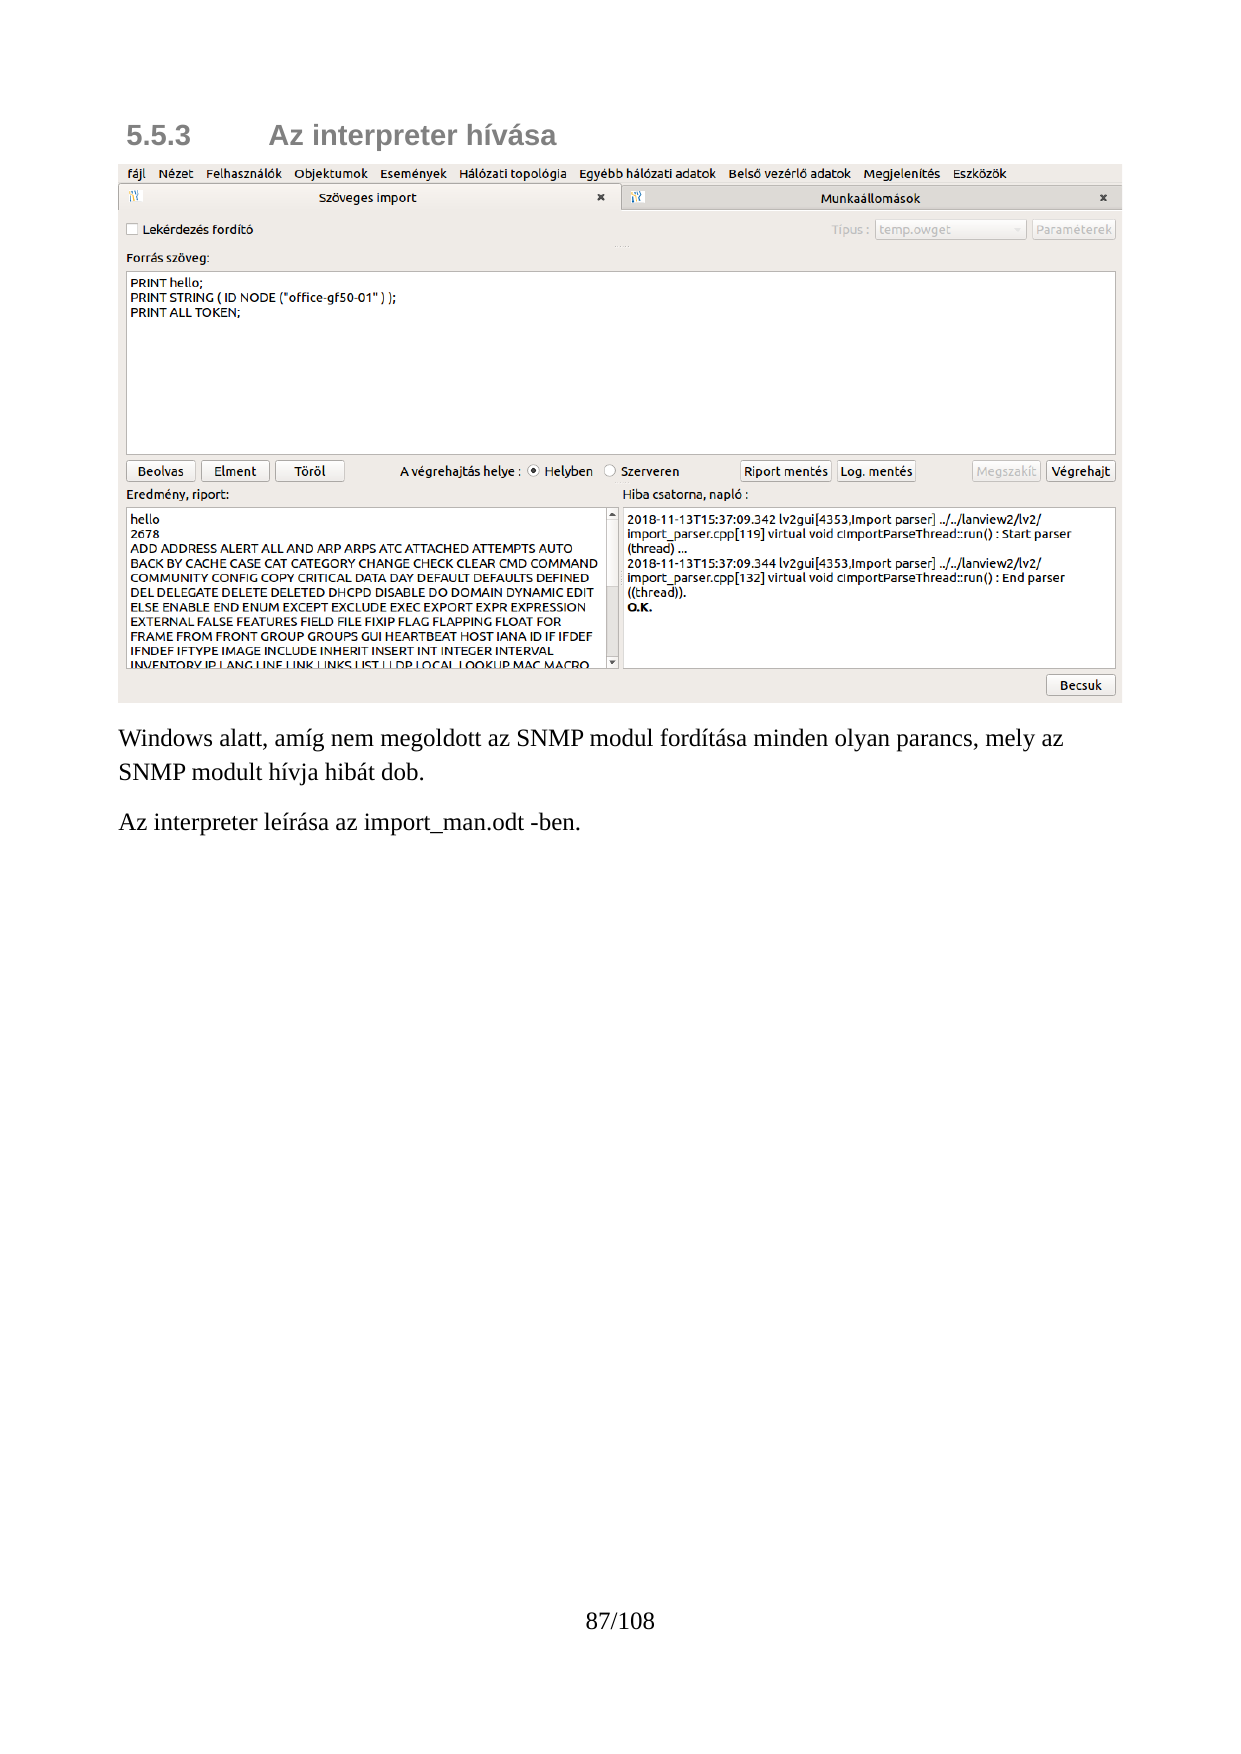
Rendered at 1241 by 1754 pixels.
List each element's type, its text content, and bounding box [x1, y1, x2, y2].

subtitle Az interpreter hívása [118, 118, 1122, 152]
text Windows alatt, amíg nem megoldott az SNMP modul fordítása minden olyan parancs, mely az SNMP modult hívja hibát dob. [118, 723, 1122, 786]
text Az interpreter leírása az import_man.odt -ben. [118, 807, 1122, 835]
picture [118, 164, 1123, 703]
